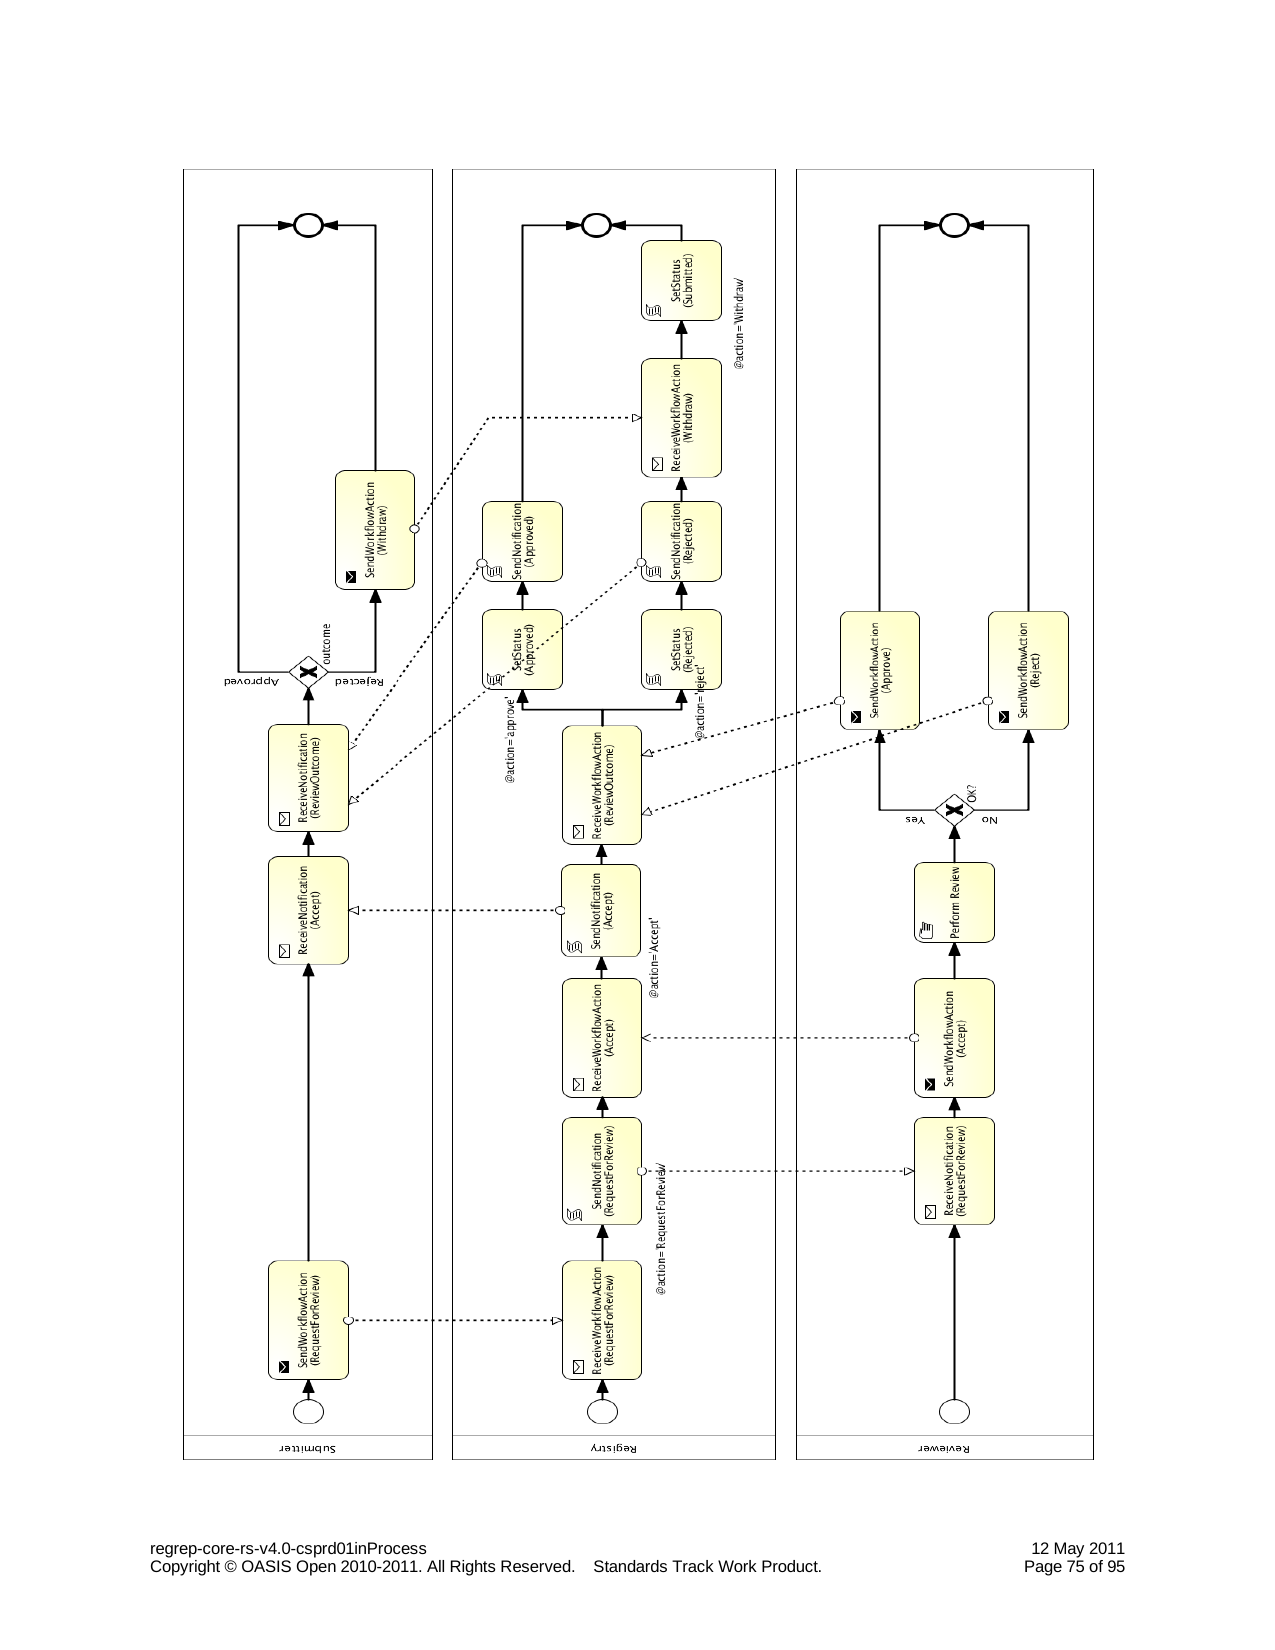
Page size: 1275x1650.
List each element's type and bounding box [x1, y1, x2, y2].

picture [158, 150, 1117, 1480]
text [1117, 150, 1125, 1479]
text [150, 150, 158, 1479]
